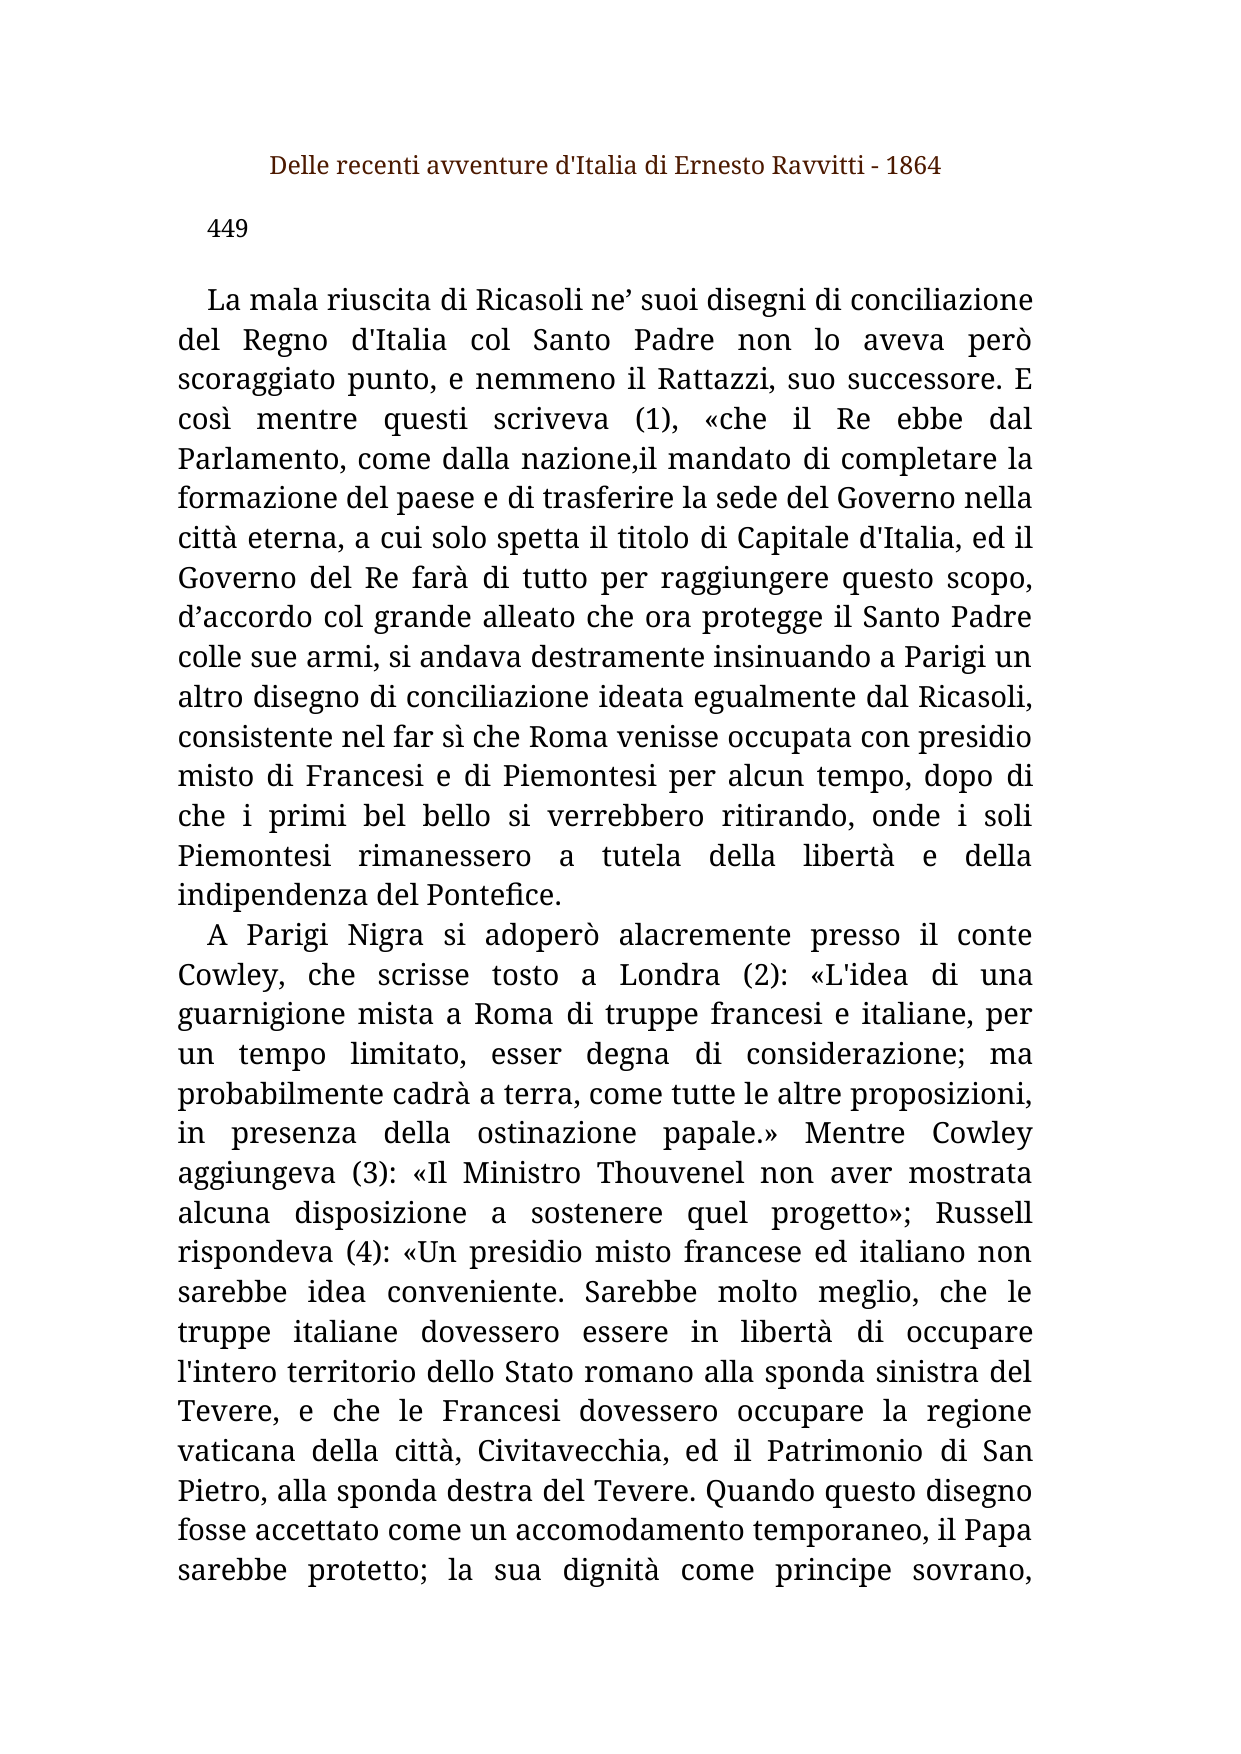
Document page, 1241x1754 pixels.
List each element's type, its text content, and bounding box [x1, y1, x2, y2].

text La mala riuscita di Ricasoli ne’ suoi disegni di conciliazione del Regno d'Italia col Santo Padre non lo aveva però scoraggiato punto, e nemmeno il Rattazzi, suo successore. E così mentre questi scriveva (1), «che il Re ebbe dal Parlamento, come dalla nazione,il mandato di completare la formazione del paese e di trasferire la sede del Governo nella città eterna, a cui solo spetta il titolo di Capitale d'Italia, ed il Governo del Re farà di tutto per raggiungere questo scopo, d’accordo col grande alleato che ora protegge il Santo Padre colle sue armi, si andava destramente insinuando a Parigi un altro disegno di conciliazione ideata egualmente dal Ricasoli, consistente nel far sì che Roma venisse occupata con presidio misto di Francesi e di Piemontesi per alcun tempo, dopo di che i primi bel bello si verrebbero ritirando, onde i soli Piemontesi rimanessero a tutela della libertà e della indipendenza del Pontefice. [177, 279, 1033, 914]
text 449 [177, 211, 1033, 245]
text A Parigi Nigra si adoperò alacremente presso il conte Cowley, che scrisse tosto a Londra (2): «L'idea di una guarnigione mista a Roma di truppe francesi e italiane, per un tempo limitato, esser degna di considerazione; ma probabilmente cadrà a terra, come tutte le altre proposizioni, in presenza della ostinazione papale.» Mentre Cowley aggiungeva (3): «Il Ministro Thouvenel non aver mostrata alcuna disposizione a sostenere quel progetto»; Russell rispondeva (4): «Un presidio misto francese ed italiano non sarebbe idea conveniente. Sarebbe molto meglio, che le truppe italiane dovessero essere in libertà di occupare l'intero territorio dello Stato romano alla sponda sinistra del Tevere, e che le Francesi dovessero occupare la regione vaticana della città, Civitavecchia, ed il Patrimonio di San Pietro, alla sponda destra del Tevere. Quando questo disegno fosse accettato come un accomodamento temporaneo, il Papa sarebbe protetto; la sua dignità come principe sovrano, [177, 914, 1033, 1589]
